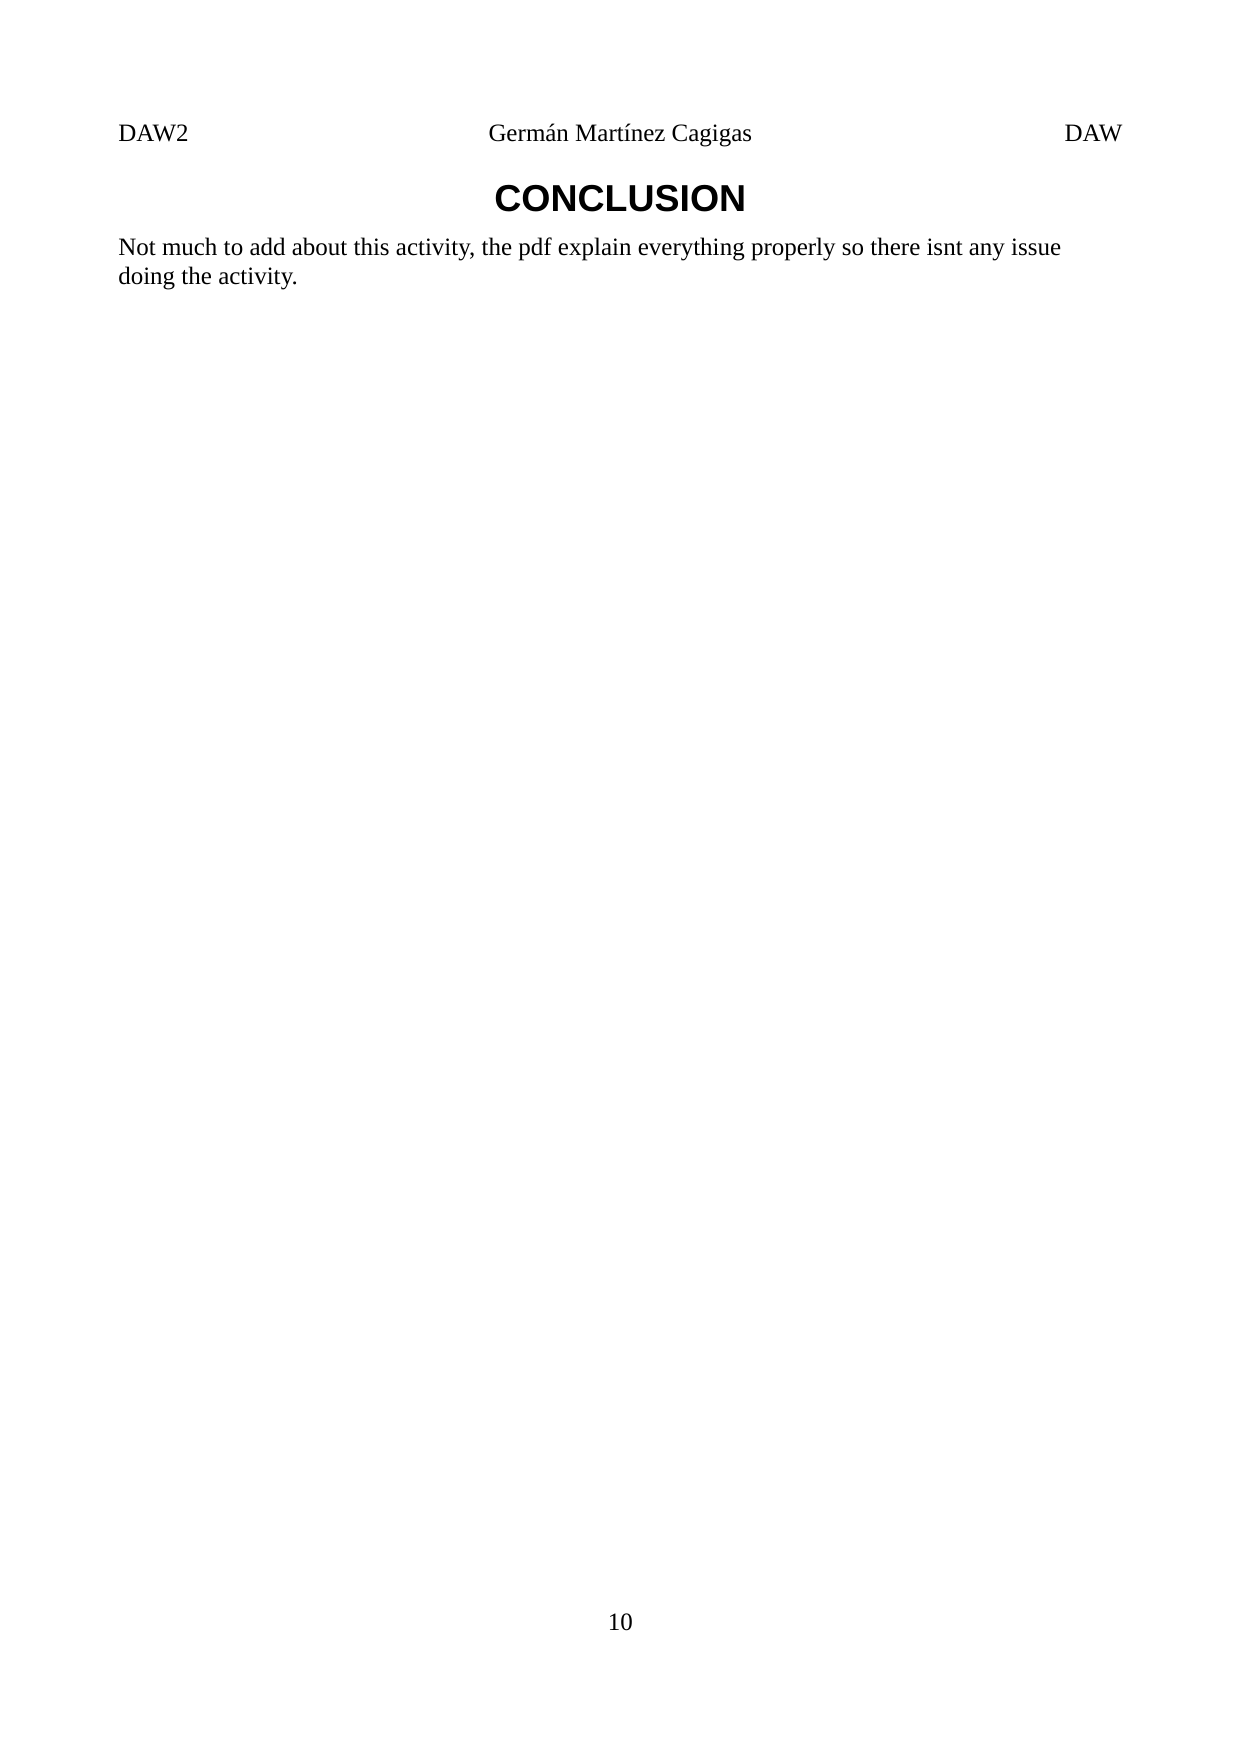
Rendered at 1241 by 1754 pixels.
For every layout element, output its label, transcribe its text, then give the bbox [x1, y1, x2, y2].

text Not much to add about this activity, the pdf explain everything properly so there isnt any issue doing the activity. [118, 232, 1122, 289]
subtitle CONCLUSION [118, 176, 1122, 219]
